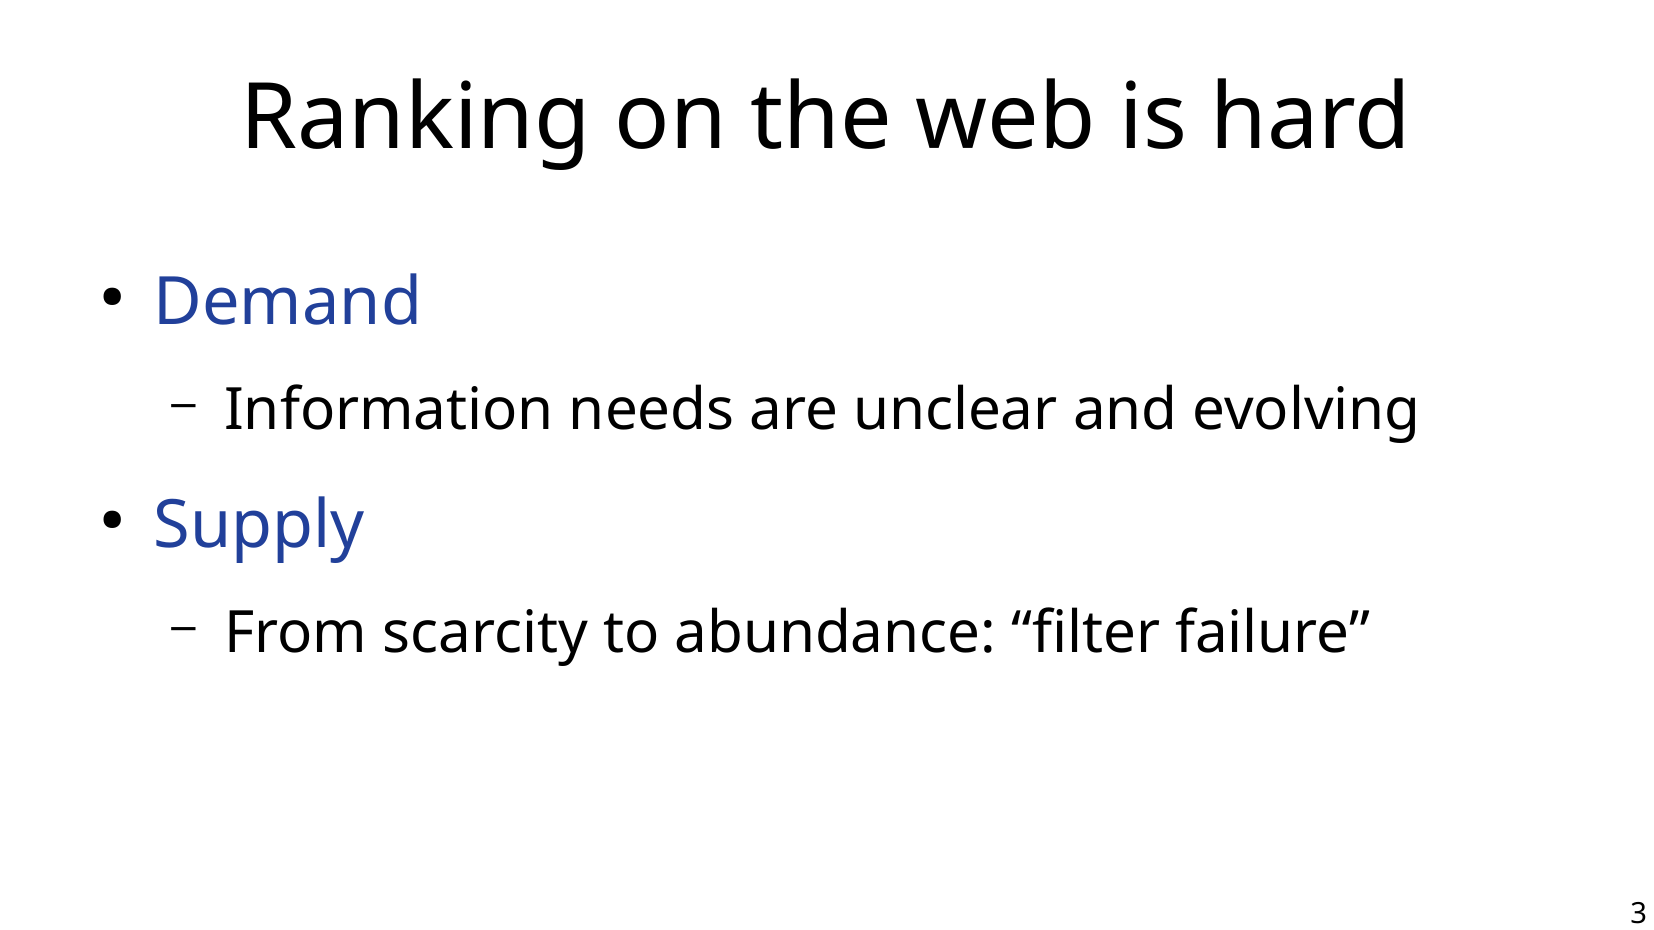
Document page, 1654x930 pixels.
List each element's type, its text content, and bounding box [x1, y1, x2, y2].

list Demand Information needs are unclear and evolving Supply From scarcity to abundance: “filter failure” [82, 252, 1571, 793]
title Ranking on the web is hard [82, 1, 1571, 225]
